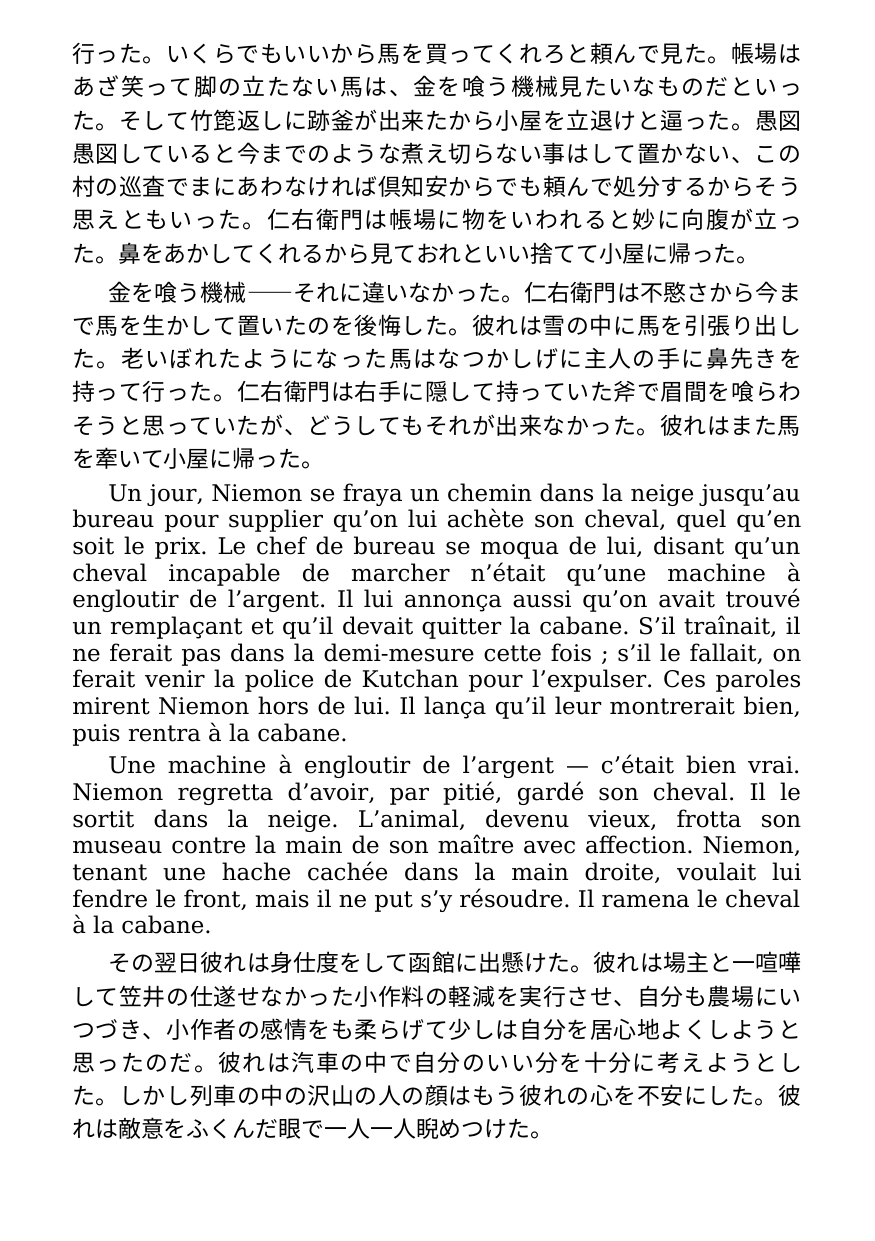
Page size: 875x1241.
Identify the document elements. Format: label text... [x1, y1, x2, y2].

text Un jour, Niemon se fraya un chemin dans la neige jusqu’au bureau pour supplier qu’on lui achète son cheval, quel qu’en soit le prix. Le chef de bureau se moqua de lui, disant qu’un cheval incapable de marcher n’était qu’une machine à engloutir de l’argent. Il lui annonça aussi qu’on avait trouvé un remplaçant et qu’il devait quitter la cabane. S’il traînait, il ne ferait pas dans la demi-mesure cette fois ; s’il le fallait, on ferait venir la police de Kutchan pour l’expulser. Ces paroles mirent Niemon hors de lui. Il lança qu’il leur montrerait bien, puis rentra à la cabane. [72, 480, 802, 747]
text Une machine à engloutir de l’argent — c’était bien vrai. Niemon regretta d’avoir, par pitié, gardé son cheval. Il le sortit dans la neige. L’animal, devenu vieux, frotta son museau contre la main de son maître avec affection. Niemon, tenant une hache cachée dans la main droite, voulait lui fendre le front, mais il ne put s’y résoudre. Il ramena le cheval à la cabane. [72, 752, 802, 939]
text 金を喰う機械――それに違いなかった。仁右衛門は不愍さから今まで馬を生かして置いたのを後悔した。彼れは雪の中に馬を引張り出した。老いぼれたようになった馬はなつかしげに主人の手に鼻先きを持って行った。仁右衛門は右手に隠して持っていた斧で眉間を喰らわそうと思っていたが、どうしてもそれが出来なかった。彼れはまた馬を牽いて小屋に帰った。 [72, 274, 802, 474]
text 行った。いくらでもいいから馬を買ってくれろと頼んで見た。帳場はあざ笑って脚の立たない馬は、金を喰う機械見たいなものだといった。そして竹箆返しに跡釜が出来たから小屋を立退けと逼った。愚図愚図していると今までのような煮え切らない事はして置かない、この村の巡査でまにあわなければ倶知安からでも頼んで処分するからそう思えともいった。仁右衛門は帳場に物をいわれると妙に向腹が立った。鼻をあかしてくれるから見ておれといい捨てて小屋に帰った。 [72, 36, 802, 269]
text その翌日彼れは身仕度をして函館に出懸けた。彼れは場主と一喧嘩して笠井の仕遂せなかった小作料の軽減を実行させ、自分も農場にいつづき、小作者の感情をも柔らげて少しは自分を居心地よくしようと思ったのだ。彼れは汽車の中で自分のいい分を十分に考えようとした。しかし列車の中の沢山の人の顔はもう彼れの心を不安にした。彼れは敵意をふくんだ眼で一人一人睨めつけた。 [72, 945, 802, 1144]
